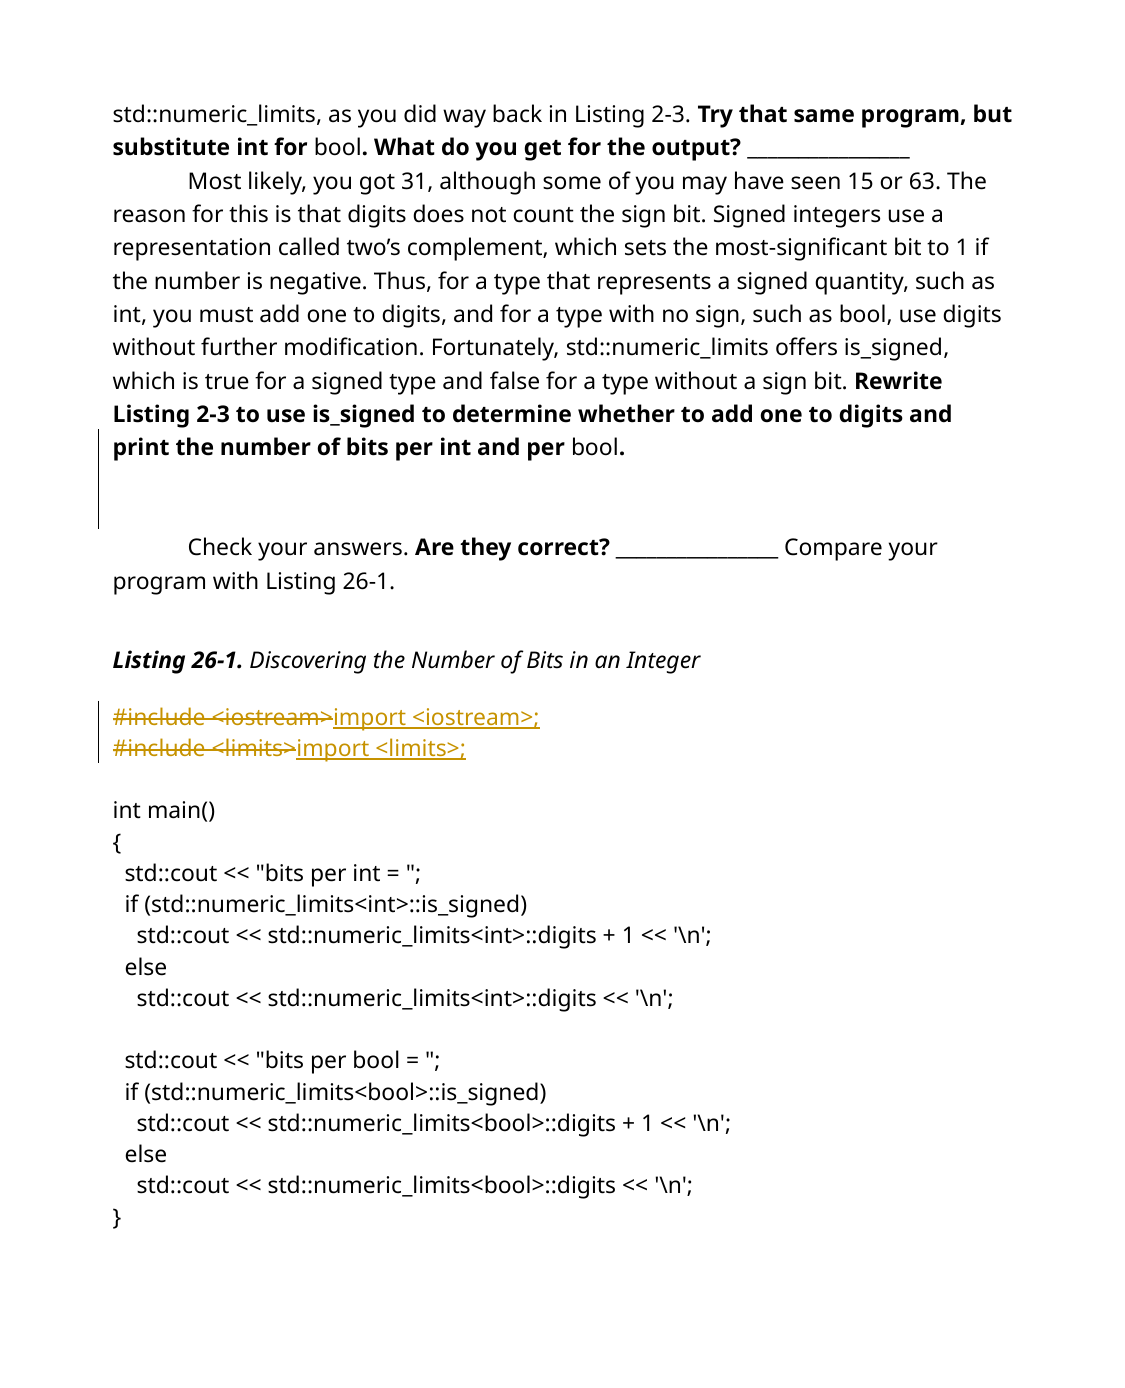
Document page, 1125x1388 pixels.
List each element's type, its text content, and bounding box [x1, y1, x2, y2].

text else [112, 1138, 1012, 1169]
text { [112, 826, 1012, 857]
text std::cout << std::numeric_limits<bool>::digits + 1 << '\n'; [112, 1107, 1012, 1138]
text import <iostream>; [112, 701, 1012, 732]
text } [112, 1201, 1012, 1232]
text Most likely, you got 31, although some of you may have seen 15 or 63. The reason for this is that digits does not count the sign bit. Signed integers use a representation called two’s complement, which sets the most-significant bit to 1 if the number is negative. Thus, for a type that represents a signed quantity, such as int, you must add one to digits, and for a type with no sign, such as bool, use digits without further modification. Fortunately, std::numeric_limits offers is_signed, which is true for a signed type and false for a type without a sign bit. Rewrite Listing 2-3 to use is_signed to determine whether to add one to digits and print the number of bits per int and per bool. [112, 163, 1012, 463]
text std::cout << "bits per int = "; [112, 857, 1012, 888]
text std::numeric_limits, as you did way back in Listing 2-3. Try that same program, but substitute int for bool. What do you get for the output? ________________ [112, 96, 1012, 163]
text else [112, 951, 1012, 982]
text import <limits>; [112, 732, 1012, 763]
text Listing 26-1. Discovering the Number of Bits in an Integer [112, 644, 1012, 675]
text std::cout << "bits per bool = "; [112, 1044, 1012, 1076]
text if (std::numeric_limits<bool>::is_signed) [112, 1076, 1012, 1107]
text std::cout << std::numeric_limits<bool>::digits << '\n'; [112, 1169, 1012, 1201]
text int main() [112, 794, 1012, 826]
text std::cout << std::numeric_limits<int>::digits + 1 << '\n'; [112, 919, 1012, 951]
text std::cout << std::numeric_limits<int>::digits << '\n'; [112, 982, 1012, 1013]
text if (std::numeric_limits<int>::is_signed) [112, 888, 1012, 919]
text Check your answers. Are they correct? ________________ Compare your program with Listing 26-1. [112, 529, 1012, 596]
